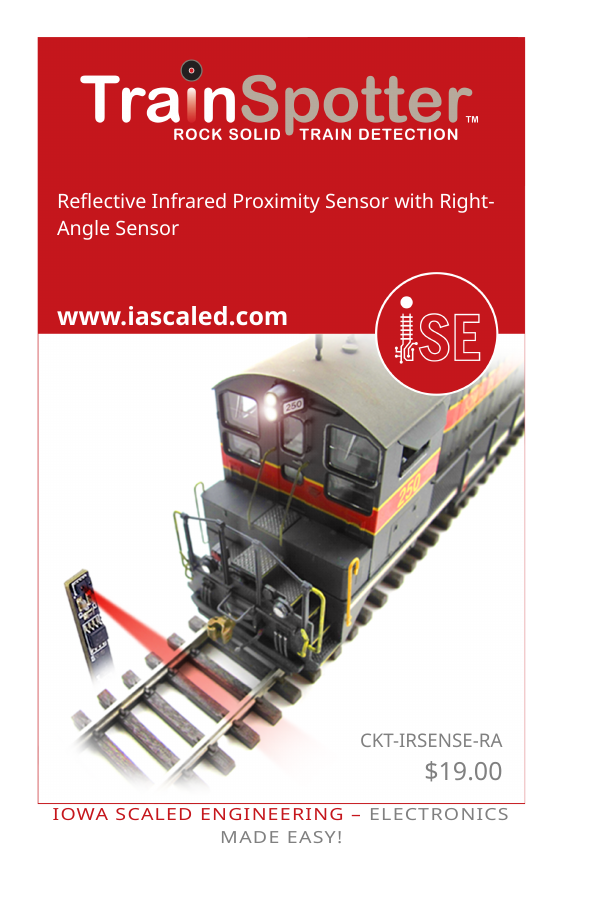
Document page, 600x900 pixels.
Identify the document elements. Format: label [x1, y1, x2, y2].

picture [37, 37, 525, 807]
